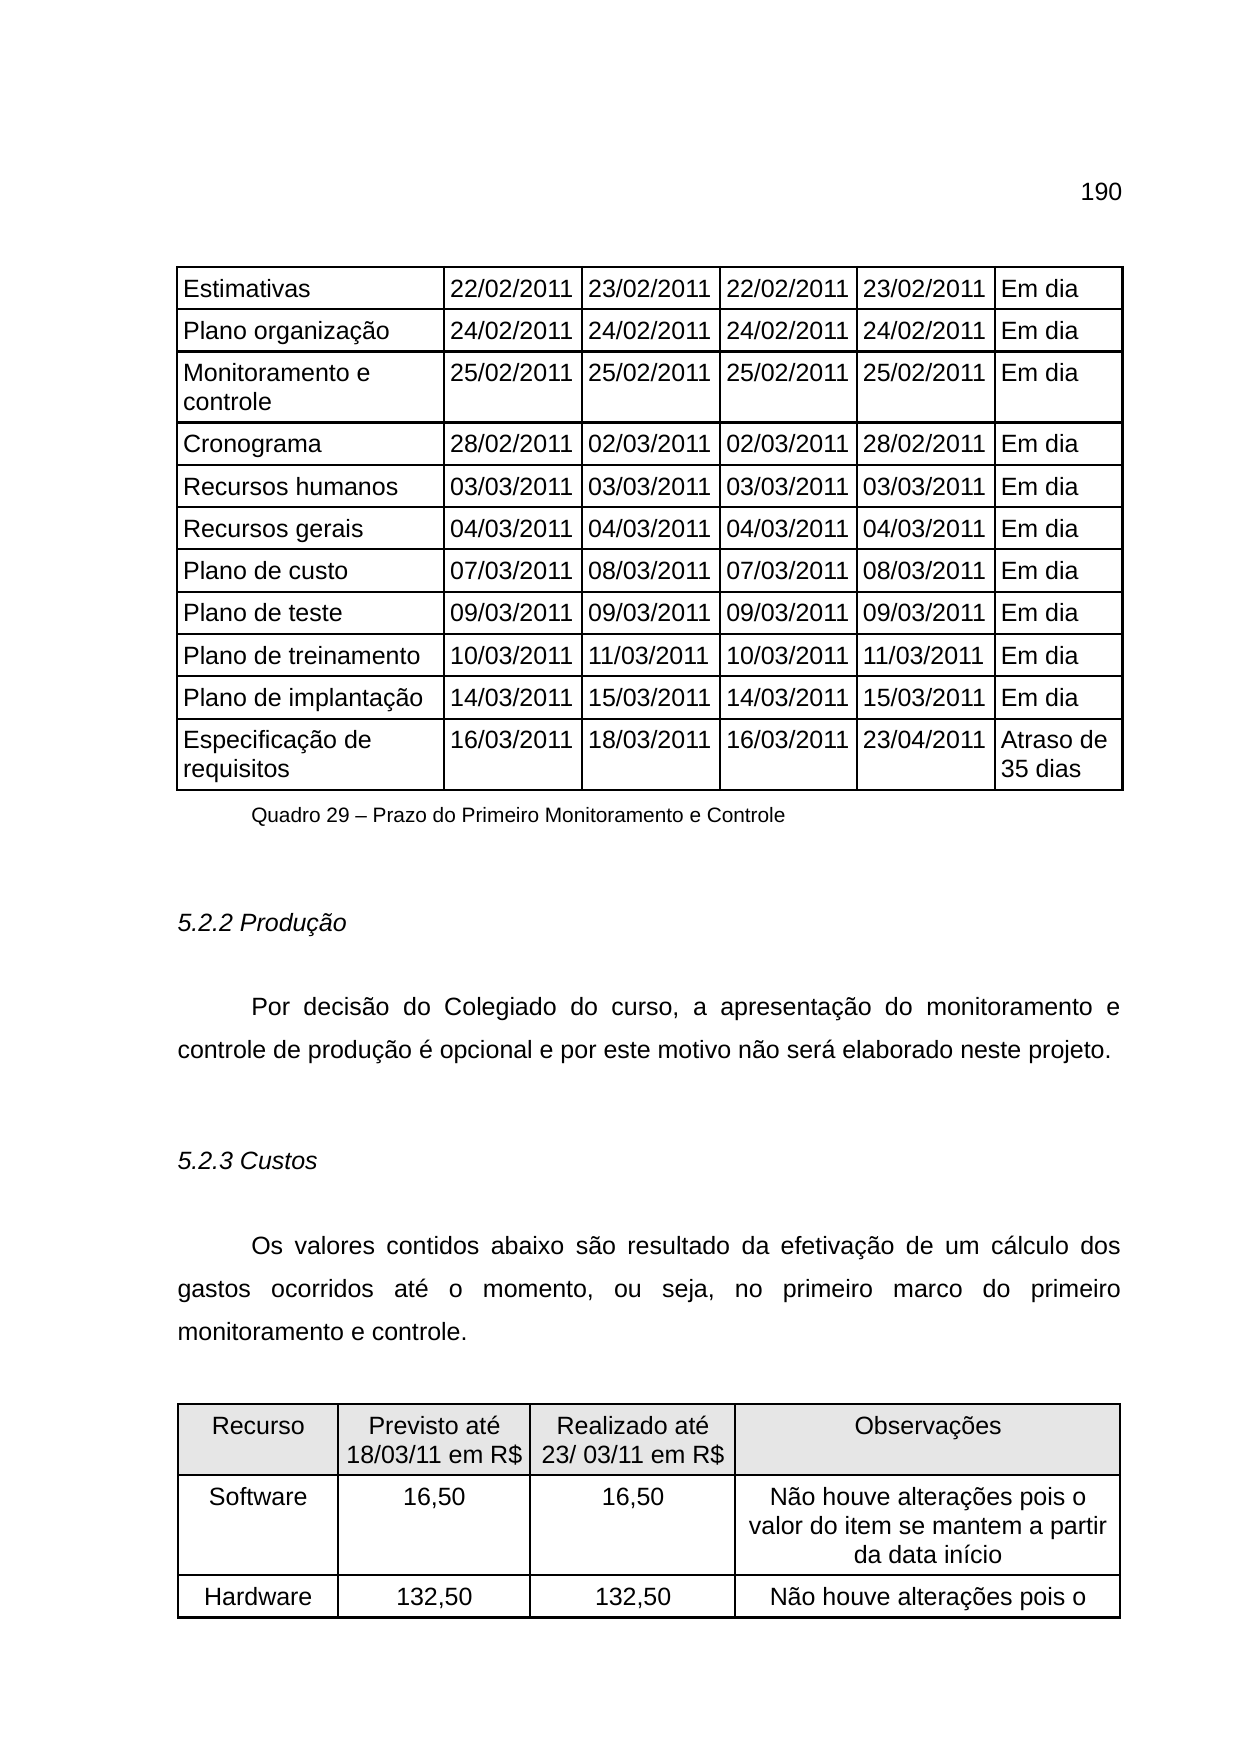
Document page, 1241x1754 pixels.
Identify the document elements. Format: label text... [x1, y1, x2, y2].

table_cell 18/03/2011 [583, 720, 719, 788]
table_cell Em dia [996, 593, 1121, 633]
table_cell 04/03/2011 [858, 508, 994, 548]
table_cell Em dia [996, 424, 1121, 464]
table_cell Não houve alterações pois o [736, 1576, 1119, 1616]
text Os valores contidos abaixo são resultado da efetivação de um cálculo dos gastos ocorridos até o momento, ou seja, no primeiro marco do primeiro monitoramento e controle. [177, 1231, 1122, 1346]
table_cell 10/03/2011 [445, 635, 581, 675]
table_cell 03/03/2011 [445, 466, 581, 506]
table_cell 23/04/2011 [858, 720, 994, 788]
table_cell Plano de implantação [178, 677, 443, 717]
table_cell 08/03/2011 [583, 550, 719, 591]
table_cell 24/02/2011 [858, 310, 994, 350]
table_cell Em dia [996, 550, 1121, 591]
table_cell 04/03/2011 [721, 508, 856, 548]
table_cell 16/03/2011 [721, 720, 856, 788]
table_cell 02/03/2011 [721, 424, 856, 464]
table_cell 10/03/2011 [721, 635, 856, 675]
table_cell 04/03/2011 [445, 508, 581, 548]
table_cell Atraso de 35 dias [996, 720, 1121, 788]
table_cell 08/03/2011 [858, 550, 994, 591]
table_cell Plano de teste [178, 593, 443, 633]
table_cell Plano de custo [178, 550, 443, 591]
table_cell 24/02/2011 [583, 310, 719, 350]
table_cell 04/03/2011 [583, 508, 719, 548]
table_cell 14/03/2011 [721, 677, 856, 717]
table_cell Recursos humanos [178, 466, 443, 506]
table_cell 09/03/2011 [858, 593, 994, 633]
table_cell 23/02/2011 [858, 268, 994, 308]
table_cell 09/03/2011 [583, 593, 719, 633]
table_cell 24/02/2011 [721, 310, 856, 350]
table_header Recurso [179, 1405, 337, 1474]
table_cell Em dia [996, 353, 1121, 421]
table_cell 11/03/2011 [858, 635, 994, 675]
table_header Realizado até 23/ 03/11 em R$ [531, 1405, 734, 1474]
table_cell 09/03/2011 [721, 593, 856, 633]
table_cell Recursos gerais [178, 508, 443, 548]
table_cell 132,50 [339, 1576, 529, 1616]
table_cell 09/03/2011 [445, 593, 581, 633]
table_cell Em dia [996, 310, 1121, 350]
table_cell 28/02/2011 [858, 424, 994, 464]
table_cell 132,50 [531, 1576, 734, 1616]
table_cell Em dia [996, 677, 1121, 717]
text Quadro 29 – Prazo do Primeiro Monitoramento e Controle [177, 803, 1122, 827]
table_cell 16,50 [531, 1476, 734, 1574]
subtitle 5.2.3 Custos [177, 1146, 1122, 1175]
table_cell 02/03/2011 [583, 424, 719, 464]
table_cell Software [179, 1476, 337, 1574]
table_cell 22/02/2011 [445, 268, 581, 308]
text Por decisão do Colegiado do curso, a apresentação do monitoramento e controle de produção é opcional e por este motivo não será elaborado neste projeto. [177, 992, 1122, 1064]
table_cell 16/03/2011 [445, 720, 581, 788]
subtitle 5.2.2 Produção [177, 908, 1122, 936]
table_cell 07/03/2011 [721, 550, 856, 591]
table_cell Estimativas [178, 268, 443, 308]
table_cell Cronograma [178, 424, 443, 464]
table_cell 15/03/2011 [583, 677, 719, 717]
table_cell Especificação de requisitos [178, 720, 443, 788]
table_cell 25/02/2011 [858, 353, 994, 421]
table_cell 23/02/2011 [583, 268, 719, 308]
table_cell 14/03/2011 [445, 677, 581, 717]
table_cell Plano organização [178, 310, 443, 350]
table_cell 07/03/2011 [445, 550, 581, 591]
table_cell Em dia [996, 466, 1121, 506]
table_cell Monitoramento e controle [178, 353, 443, 421]
table_cell 03/03/2011 [721, 466, 856, 506]
table_cell Em dia [996, 635, 1121, 675]
table_cell Plano de treinamento [178, 635, 443, 675]
table_cell Hardware [179, 1576, 337, 1616]
table_cell 28/02/2011 [445, 424, 581, 464]
table_cell 03/03/2011 [858, 466, 994, 506]
table_cell 03/03/2011 [583, 466, 719, 506]
table_header Previsto até 18/03/11 em R$ [339, 1405, 529, 1474]
table_cell 25/02/2011 [721, 353, 856, 421]
table_header Observações [736, 1405, 1119, 1474]
table_cell 24/02/2011 [445, 310, 581, 350]
table_cell Em dia [996, 508, 1121, 548]
table_cell Em dia [996, 268, 1121, 308]
table_cell 11/03/2011 [583, 635, 719, 675]
table_cell 22/02/2011 [721, 268, 856, 308]
table_cell Não houve alterações pois o valor do item se mantem a partir da data início [736, 1476, 1119, 1574]
table_cell 15/03/2011 [858, 677, 994, 717]
table_cell 25/02/2011 [583, 353, 719, 421]
table_cell 25/02/2011 [445, 353, 581, 421]
table_cell 16,50 [339, 1476, 529, 1574]
